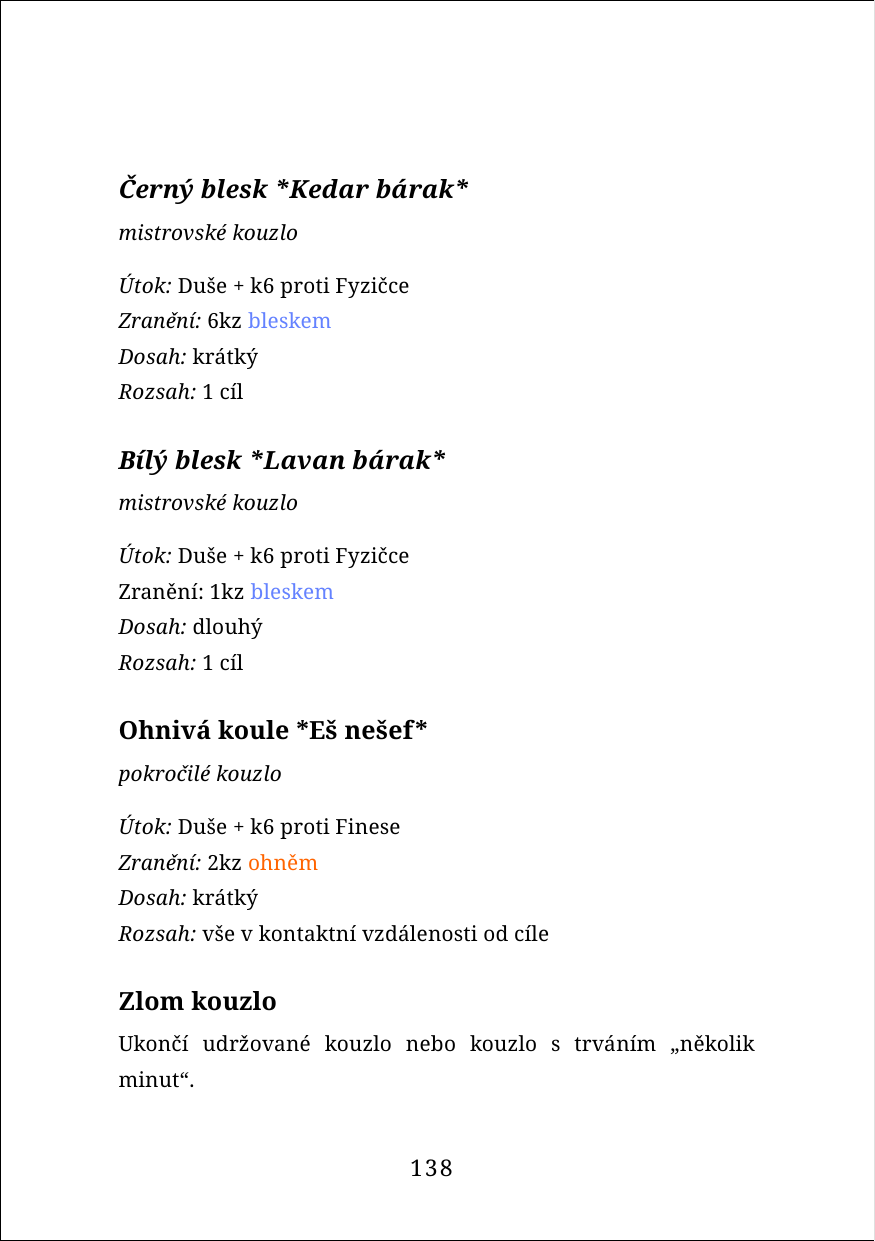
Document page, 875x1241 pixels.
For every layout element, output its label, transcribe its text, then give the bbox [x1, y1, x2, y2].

text mistrovské kouzlo [118, 218, 756, 246]
subtitle Zlom kouzlo [118, 984, 756, 1018]
text Ukončí udržované kouzlo nebo kouzlo s trváním „několik minut“. [118, 1029, 756, 1093]
text mistrovské kouzlo [118, 488, 756, 517]
subtitle Černý blesk *Kedar bárak* [118, 172, 756, 206]
text Útok: Duše + k6 proti Fyzičce Zranění: 1kz bleskem Dosah: dlouhý Rozsah: 1 cíl [118, 541, 756, 676]
text pokročilé kouzlo [118, 759, 756, 787]
subtitle Bílý blesk *Lavan bárak* [118, 442, 756, 476]
text Útok: Duše + k6 proti Fyzičce Zranění: 6kz bleskem Dosah: krátký Rozsah: 1 cíl [118, 271, 756, 406]
subtitle Ohnivá koule *Eš nešef* [118, 713, 756, 747]
text Útok: Duše + k6 proti Finese Zranění: 2kz ohněm Dosah: krátký Rozsah: vše v kontaktní vzdálenosti od cíle [118, 812, 756, 947]
